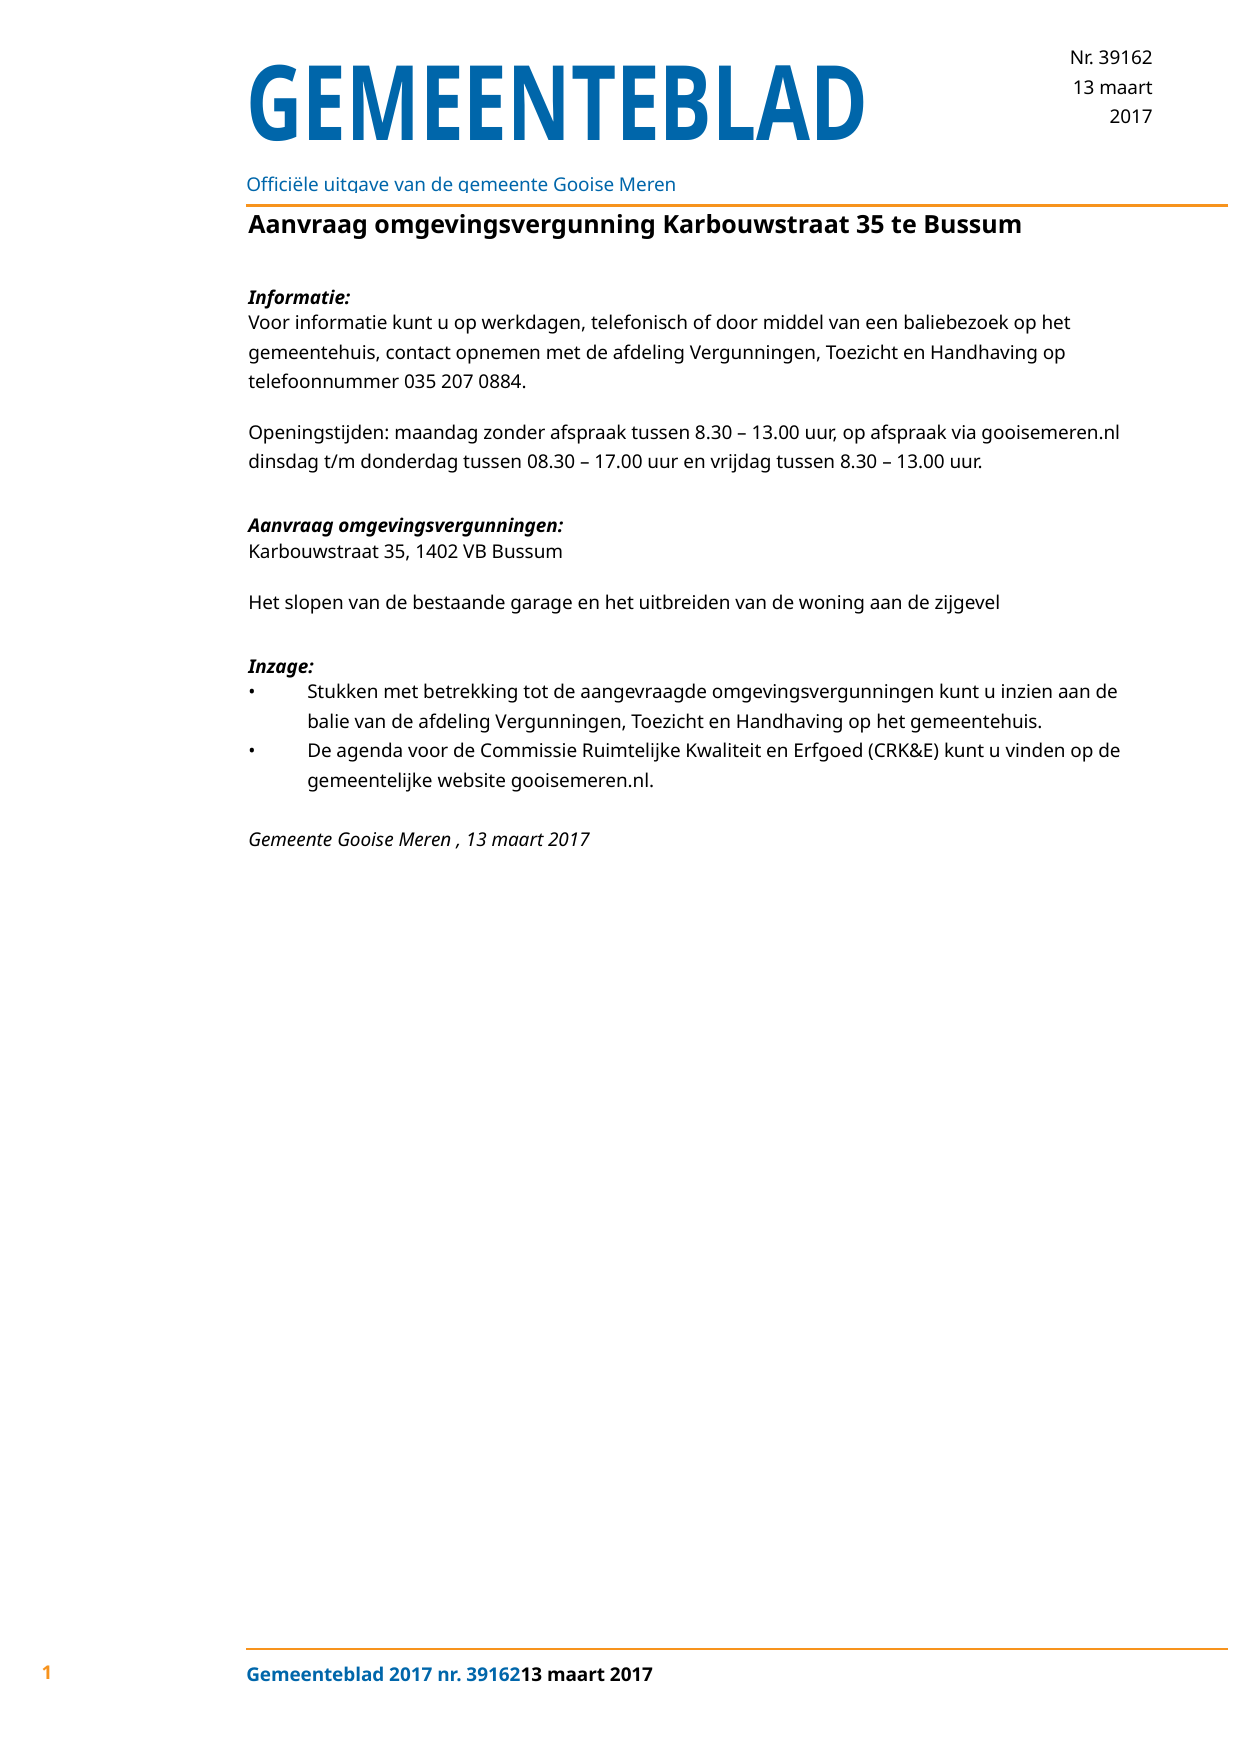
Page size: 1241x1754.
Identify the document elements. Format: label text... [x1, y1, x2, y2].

list Stukken met betrekking tot de aangevraagde omgevingsvergunningen kunt u inzien aan de balie van de afdeling Vergunningen, Toezicht en Handhaving op het gemeentehuis. [248, 678, 1152, 734]
text Karbouwstraat 35, 1402 VB Bussum [248, 538, 1152, 564]
text Aanvraag omgevingsvergunningen: [248, 513, 1152, 538]
text Informatie: [248, 284, 1152, 309]
picture [41, 47, 231, 172]
text Aanvraag omgevingsvergunning Karbouwstraat 35 te Bussum [248, 207, 1152, 241]
text Gemeente Gooise Meren , 13 maart 2017 [248, 826, 1152, 852]
list De agenda voor de Commissie Ruimtelijke Kwaliteit en Erfgoed (CRK&E) kunt u vinden op de gemeentelijke website gooisemeren.nl. [248, 738, 1152, 793]
text Het slopen van de bestaande garage en het uitbreiden van de woning aan de zijgevel [248, 589, 1152, 614]
text Voor informatie kunt u op werkdagen, telefonisch of door middel van een baliebezoek op het gemeentehuis, contact opnemen met de afdeling Vergunningen, Toezicht en Handhaving op telefoonnummer 035 207 0884. [248, 309, 1152, 394]
text Inzage: [248, 653, 1152, 678]
text Openingstijden: maandag zonder afspraak tussen 8.30 – 13.00 uur, op afspraak via gooisemeren.nl dinsdag t/m donderdag tussen 08.30 – 17.00 uur en vrijdag tussen 8.30 – 13.00 uur. [248, 419, 1152, 474]
